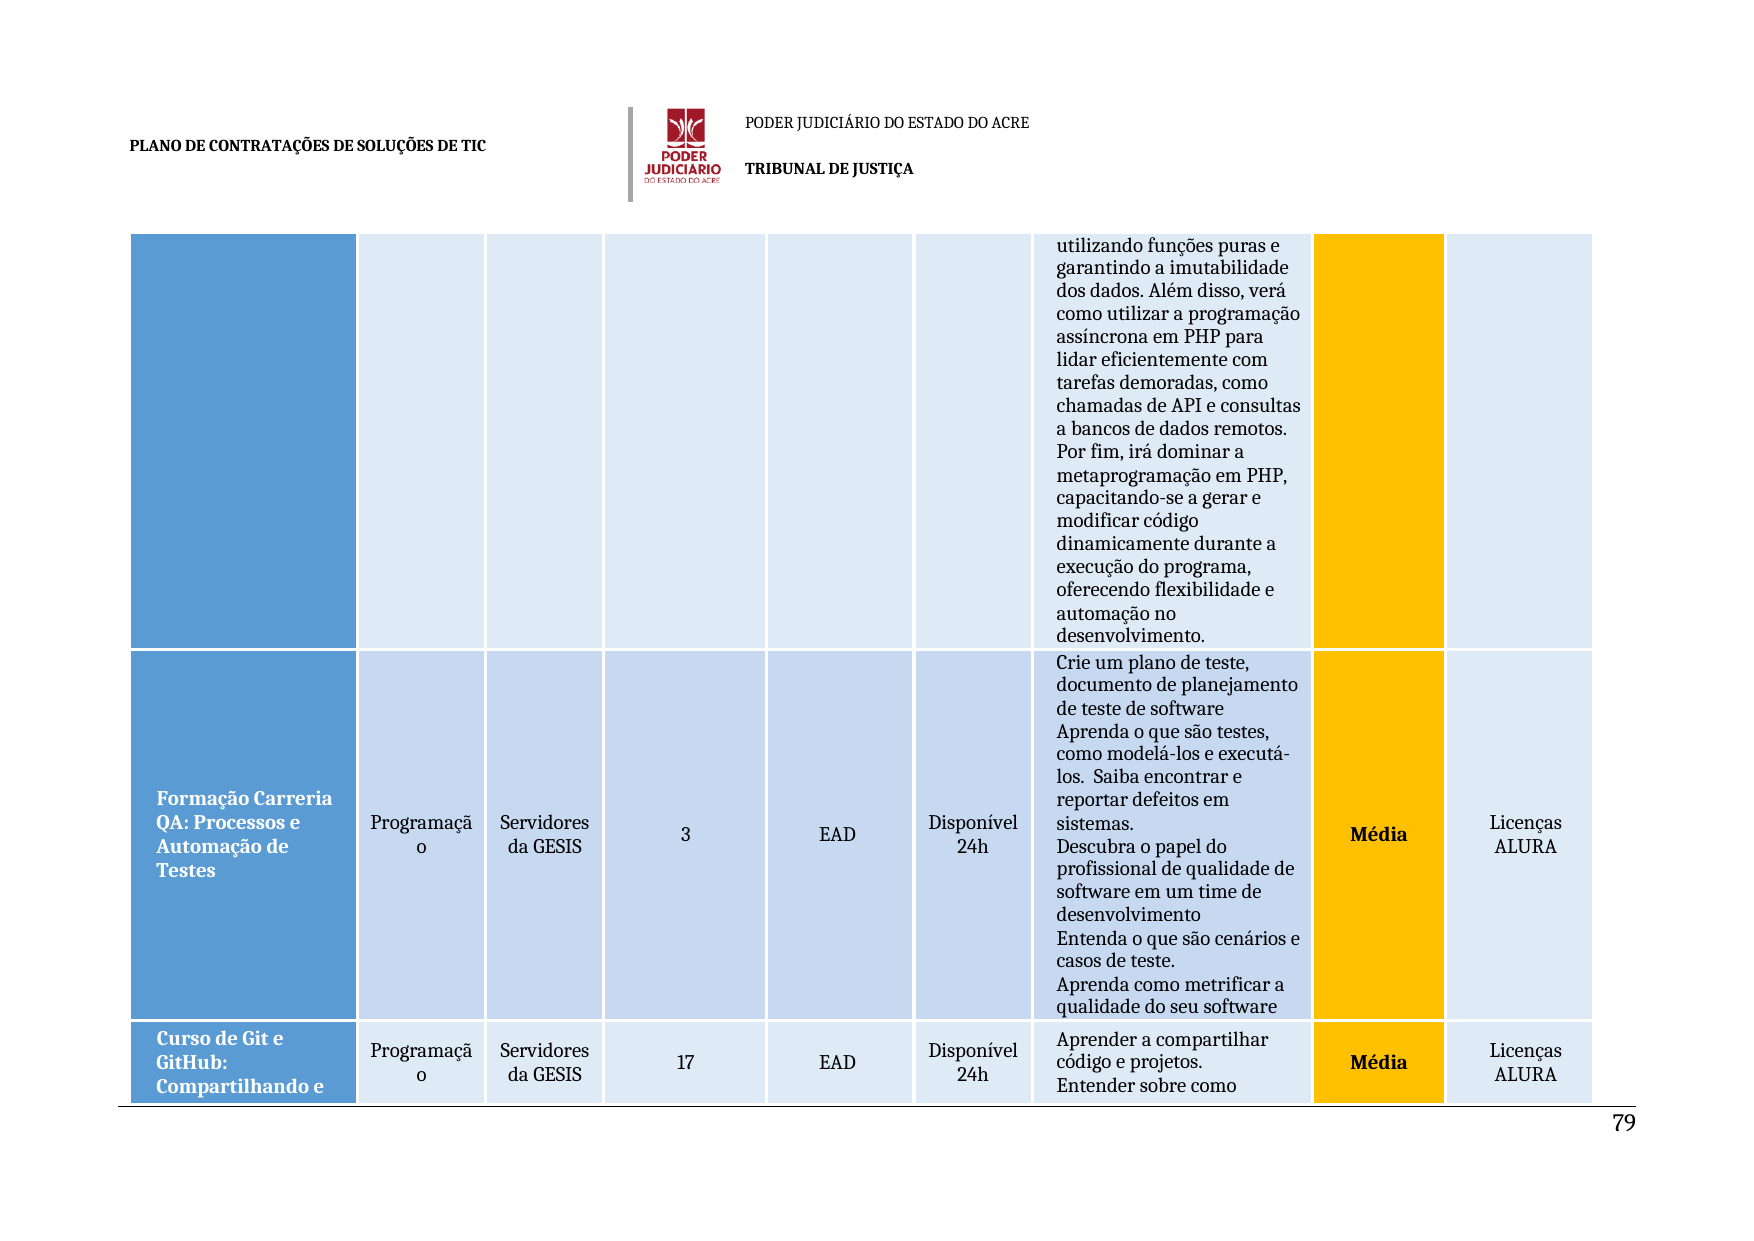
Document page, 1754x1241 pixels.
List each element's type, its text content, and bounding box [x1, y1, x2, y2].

table_cell Disponível 24h [916, 1022, 1031, 1103]
table_cell [1447, 234, 1592, 648]
table_cell Formação Carreria QA: Processos e Automação de Testes [131, 651, 356, 1019]
table_cell Licenças ALURA [1447, 651, 1592, 1019]
picture [641, 106, 723, 186]
table_cell Servidores da GESIS [487, 651, 602, 1019]
table_cell 17 [605, 1022, 765, 1103]
table_cell [359, 234, 484, 648]
table_cell [131, 234, 356, 648]
table_cell Licenças ALURA [1447, 1022, 1592, 1103]
table_cell Aprender a compartilhar código e projetos. Entender sobre como [1034, 1022, 1311, 1103]
table_cell Crie um plano de teste, documento de planejamento de teste de software Aprenda o que são testes, como modelá-los e executá-los. Saiba encontrar e reportar defeitos em sistemas. Descubra o papel do profissional de qualidade de software em um time de desenvolvimento Entenda o que são cenários e casos de teste. Aprenda como metrificar a qualidade do seu software [1034, 651, 1311, 1019]
table_cell EAD [768, 1022, 912, 1103]
table_cell Programação [359, 1022, 484, 1103]
table_cell [916, 234, 1031, 648]
table_cell [487, 234, 602, 648]
table_cell Média [1314, 651, 1444, 1019]
table_cell Servidores da GESIS [487, 1022, 602, 1103]
table_cell Programação [359, 651, 484, 1019]
table_cell Disponível 24h [916, 651, 1031, 1019]
table_cell [768, 234, 912, 648]
table_cell 3 [605, 651, 765, 1019]
table_cell Curso de Git e GitHub: Compartilhando e [131, 1022, 356, 1103]
table_cell Média [1314, 1022, 1444, 1103]
table_cell [1314, 234, 1444, 648]
table_cell utilizando funções puras e garantindo a imutabilidade dos dados. Além disso, verá como utilizar a programação assíncrona em PHP para lidar eficientemente com tarefas demoradas, como chamadas de API e consultas a bancos de dados remotos. Por fim, irá dominar a metaprogramação em PHP, capacitando-se a gerar e modificar código dinamicamente durante a execução do programa, oferecendo flexibilidade e automação no desenvolvimento. [1034, 234, 1311, 648]
table_cell EAD [768, 651, 912, 1019]
table_cell [605, 234, 765, 648]
